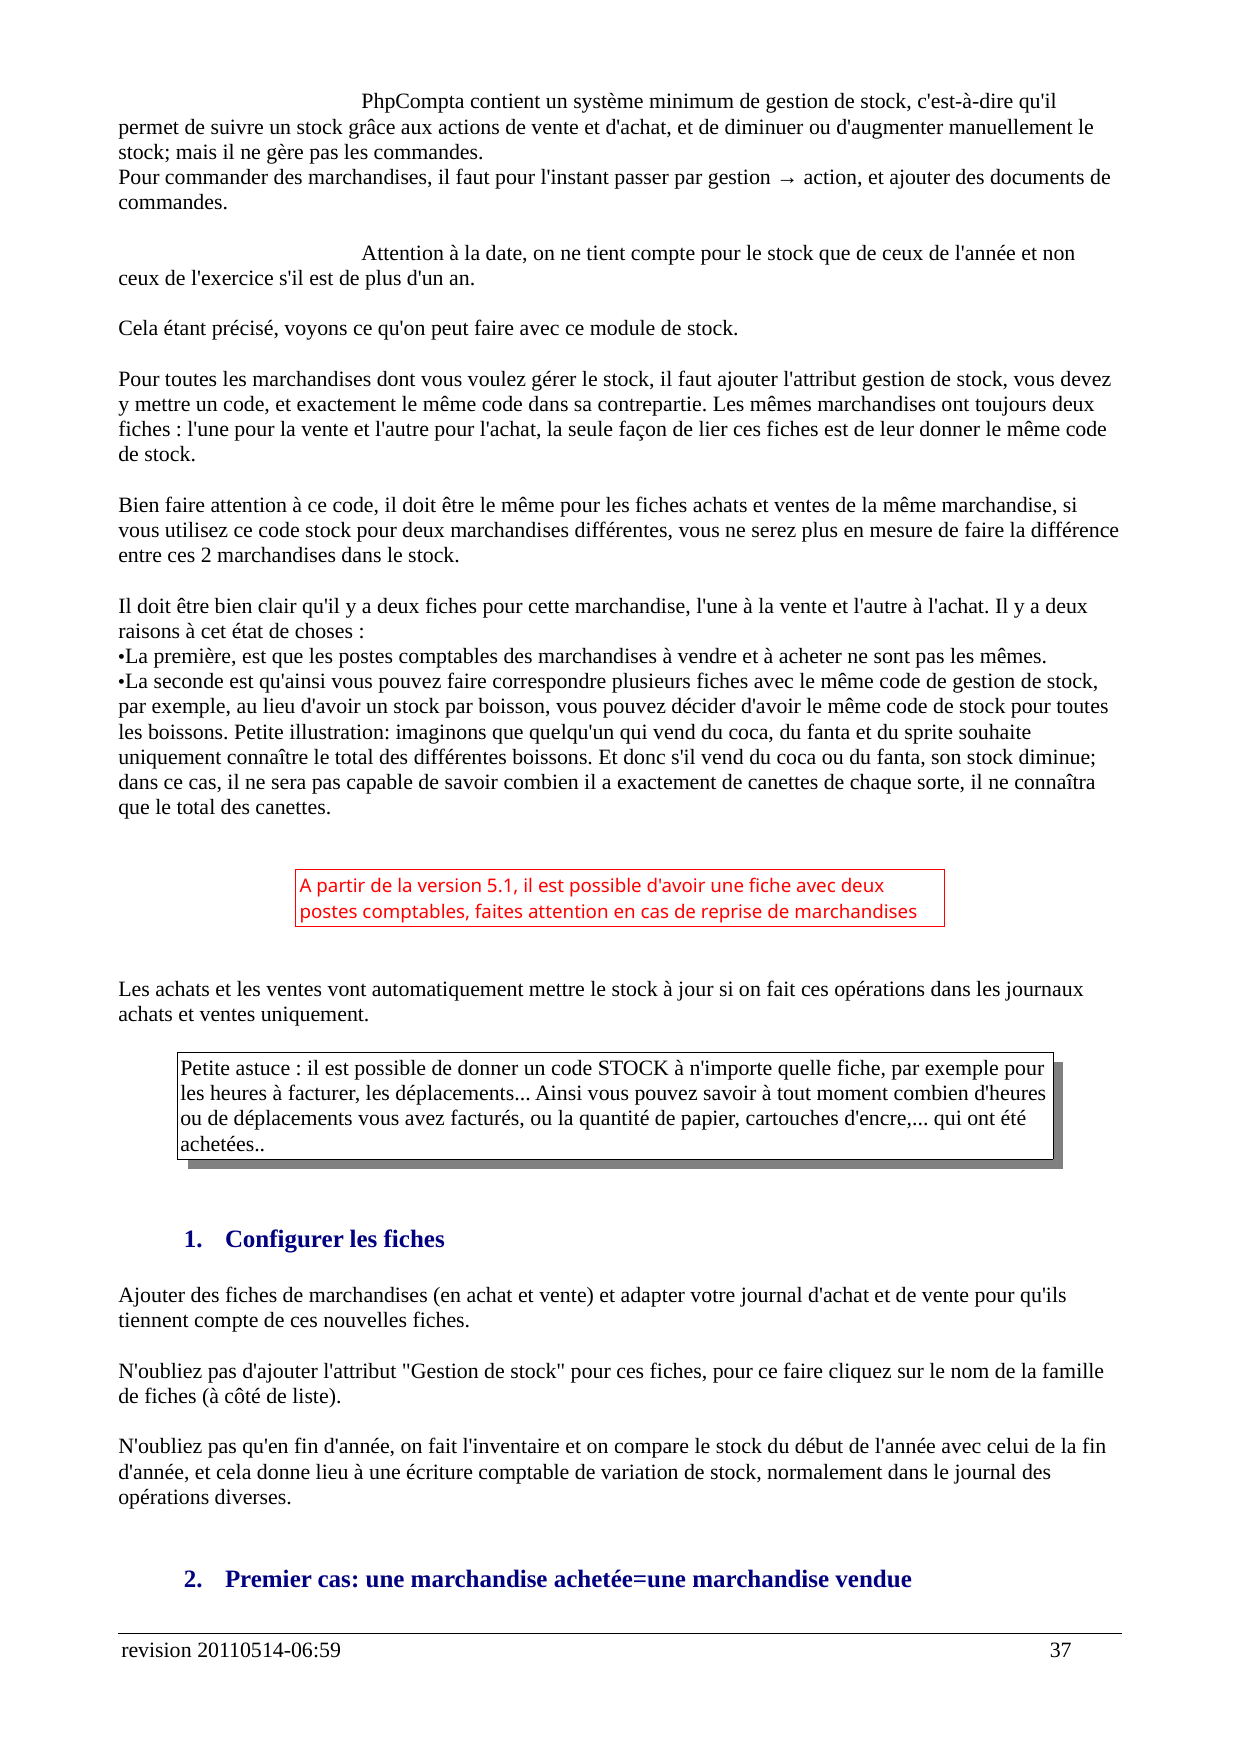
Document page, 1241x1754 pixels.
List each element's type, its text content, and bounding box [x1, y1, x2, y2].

text A partir de la version 5.1, il est possible d'avoir une fiche avec deux postes comptables, faites attention en cas de reprise de marchandises [296, 870, 944, 926]
text Les achats et les ventes vont automatiquement mettre le stock à jour si on fait ces opérations dans les journaux achats et ventes uniquement. [118, 976, 1122, 1027]
list La seconde est qu'ainsi vous pouvez faire correspondre plusieurs fiches avec le même code de gestion de stock, par exemple, au lieu d'avoir un stock par boisson, vous pouvez décider d'avoir le même code de stock pour toutes les boissons. Petite illustration: imaginons que quelqu'un qui vend du coca, du fanta et du sprite souhaite uniquement connaître le total des différentes boissons. Et donc s'il vend du coca ou du fanta, son stock diminue; dans ce cas, il ne sera pas capable de savoir combien il a exactement de canettes de chaque sorte, il ne connaîtra que le total des canettes. [118, 668, 1122, 819]
text Petite astuce : il est possible de donner un code STOCK à n'importe quelle fiche, par exemple pour les heures à facturer, les déplacements... Ainsi vous pouvez savoir à tout moment combien d'heures ou de déplacements vous avez facturés, ou la quantité de papier, cartouches d'encre,... qui ont été achetées.. [178, 1053, 1052, 1159]
text Attention à la date, on ne tient compte pour le stock que de ceux de l'année et non ceux de l'exercice s'il est de plus d'un an. [118, 240, 1122, 290]
text N'oubliez pas qu'en fin d'année, on fait l'inventaire et on compare le stock du début de l'année avec celui de la fin d'année, et cela donne lieu à une écriture comptable de variation de stock, normalement dans le journal des opérations diverses. [118, 1433, 1122, 1509]
text Ajouter des fiches de marchandises (en achat et vente) et adapter votre journal d'achat et de vente pour qu'ils tiennent compte de ces nouvelles fiches. [118, 1282, 1122, 1333]
text Pour toutes les marchandises dont vous voulez gérer le stock, il faut ajouter l'attribut gestion de stock, vous devez y mettre un code, et exactement le même code dans sa contrepartie. Les mêmes marchandises ont toujours deux fiches : l'une pour la vente et l'autre pour l'achat, la seule façon de lier ces fiches est de leur donner le même code de stock. [118, 366, 1122, 467]
text PhpCompta contient un système minimum de gestion de stock, c'est-à-dire qu'il permet de suivre un stock grâce aux actions de vente et d'achat, et de diminuer ou d'augmenter manuellement le stock; mais il ne gère pas les commandes. [118, 88, 1122, 164]
list La première, est que les postes comptables des marchandises à vendre et à acheter ne sont pas les mêmes. [118, 643, 1122, 668]
text Il doit être bien clair qu'il y a deux fiches pour cette marchandise, l'une à la vente et l'autre à l'achat. Il y a deux raisons à cet état de choses : [118, 593, 1122, 643]
subtitle Premier cas: une marchandise achetée=une marchandise vendue [177, 1564, 1122, 1593]
text Pour commander des marchandises, il faut pour l'instant passer par gestion → action, et ajouter des documents de commandes. [118, 164, 1122, 214]
text Cela étant précisé, voyons ce qu'on peut faire avec ce module de stock. [118, 315, 1122, 341]
text Bien faire attention à ce code, il doit être le même pour les fiches achats et ventes de la même marchandise, si vous utilisez ce code stock pour deux marchandises différentes, vous ne serez plus en mesure de faire la différence entre ces 2 marchandises dans le stock. [118, 492, 1122, 567]
subtitle Configurer les fiches [177, 1224, 1122, 1253]
text N'oubliez pas d'ajouter l'attribut "Gestion de stock" pour ces fiches, pour ce faire cliquez sur le nom de la famille de fiches (à côté de liste). [118, 1358, 1122, 1408]
